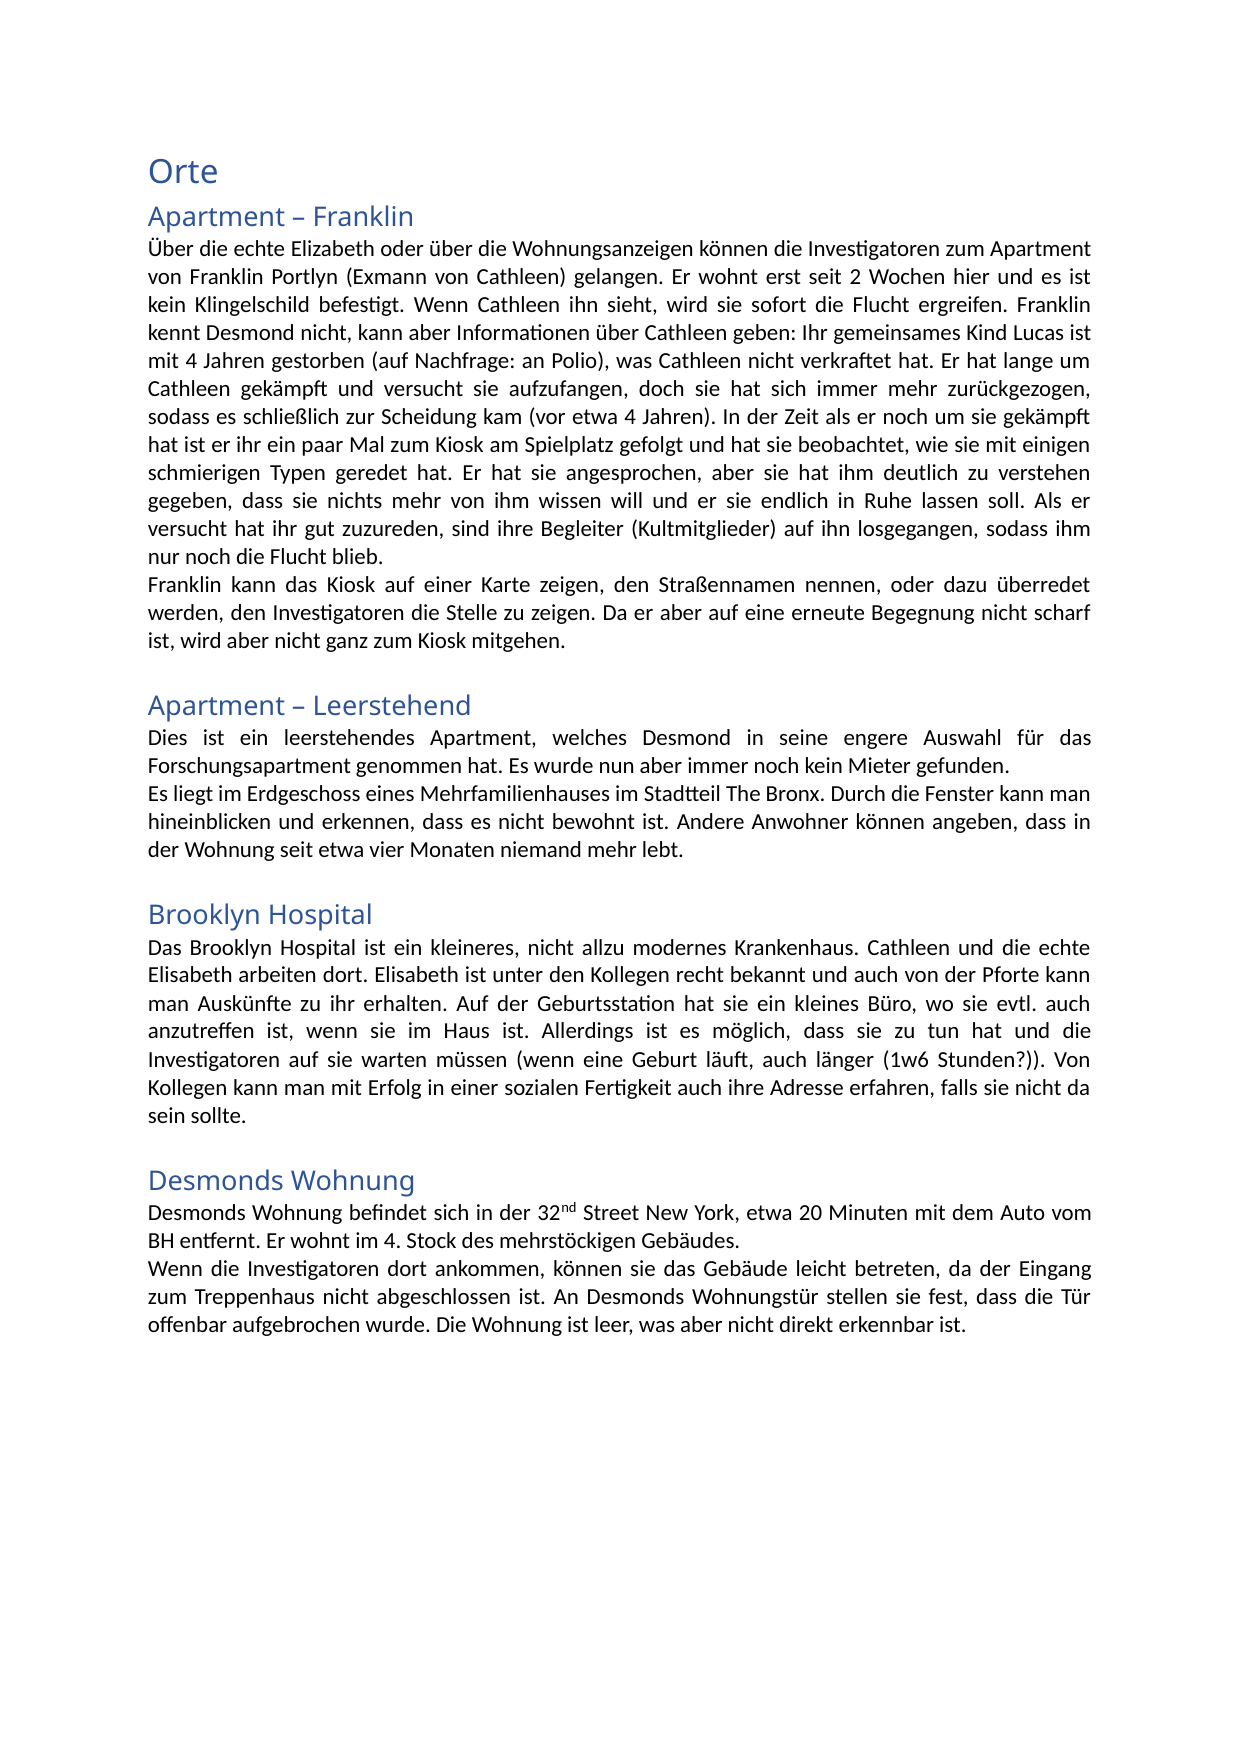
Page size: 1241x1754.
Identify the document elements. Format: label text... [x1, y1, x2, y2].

subtitle Brooklyn Hospital [148, 896, 1093, 933]
text Wenn die Investigatoren dort ankommen, können sie das Gebäude leicht betreten, da der Eingang zum Treppenhaus nicht abgeschlossen ist. An Desmonds Wohnungstür stellen sie fest, dass die Tür offenbar aufgebrochen wurde. Die Wohnung ist leer, was aber nicht direkt erkennbar ist. [148, 1254, 1093, 1338]
text Franklin kann das Kiosk auf einer Karte zeigen, den Straßennamen nennen, oder dazu überredet werden, den Investigatoren die Stelle zu zeigen. Da er aber auf eine erneute Begegnung nicht scharf ist, wird aber nicht ganz zum Kiosk mitgehen. [148, 570, 1093, 654]
text Desmonds Wohnung befindet sich in der 32nd Street New York, etwa 20 Minuten mit dem Auto vom BH entfernt. Er wohnt im 4. Stock des mehrstöckigen Gebäudes. [148, 1198, 1093, 1254]
subtitle Orte [148, 148, 1093, 193]
subtitle Apartment – Leerstehend [148, 687, 1093, 723]
text Über die echte Elizabeth oder über die Wohnungsanzeigen können die Investigatoren zum Apartment von Franklin Portlyn (Exmann von Cathleen) gelangen. Er wohnt erst seit 2 Wochen hier und es ist kein Klingelschild befestigt. Wenn Cathleen ihn sieht, wird sie sofort die Flucht ergreifen. Franklin kennt Desmond nicht, kann aber Informationen über Cathleen geben: Ihr gemeinsames Kind Lucas ist mit 4 Jahren gestorben (auf Nachfrage: an Polio), was Cathleen nicht verkraftet hat. Er hat lange um Cathleen gekämpft und versucht sie aufzufangen, doch sie hat sich immer mehr zurückgezogen, sodass es schließlich zur Scheidung kam (vor etwa 4 Jahren). In der Zeit als er noch um sie gekämpft hat ist er ihr ein paar Mal zum Kiosk am Spielplatz gefolgt und hat sie beobachtet, wie sie mit einigen schmierigen Typen geredet hat. Er hat sie angesprochen, aber sie hat ihm deutlich zu verstehen gegeben, dass sie nichts mehr von ihm wissen will und er sie endlich in Ruhe lassen soll. Als er versucht hat ihr gut zuzureden, sind ihre Begleiter (Kultmitglieder) auf ihn losgegangen, sodass ihm nur noch die Flucht blieb. [148, 234, 1093, 570]
subtitle Apartment – Franklin [148, 197, 1093, 234]
text Dies ist ein leerstehendes Apartment, welches Desmond in seine engere Auswahl für das Forschungsapartment genommen hat. Es wurde nun aber immer noch kein Mieter gefunden. [148, 723, 1093, 779]
subtitle Desmonds Wohnung [148, 1161, 1093, 1198]
text Das Brooklyn Hospital ist ein kleineres, nicht allzu modernes Krankenhaus. Cathleen und die echte Elisabeth arbeiten dort. Elisabeth ist unter den Kollegen recht bekannt und auch von der Pforte kann man Auskünfte zu ihr erhalten. Auf der Geburtsstation hat sie ein kleines Büro, wo sie evtl. auch anzutreffen ist, wenn sie im Haus ist. Allerdings ist es möglich, dass sie zu tun hat und die Investigatoren auf sie warten müssen (wenn eine Geburt läuft, auch länger (1w6 Stunden?)). Von Kollegen kann man mit Erfolg in einer sozialen Fertigkeit auch ihre Adresse erfahren, falls sie nicht da sein sollte. [148, 933, 1093, 1129]
text Es liegt im Erdgeschoss eines Mehrfamilienhauses im Stadtteil The Bronx. Durch die Fenster kann man hineinblicken und erkennen, dass es nicht bewohnt ist. Andere Anwohner können angeben, dass in der Wohnung seit etwa vier Monaten niemand mehr lebt. [148, 779, 1093, 863]
